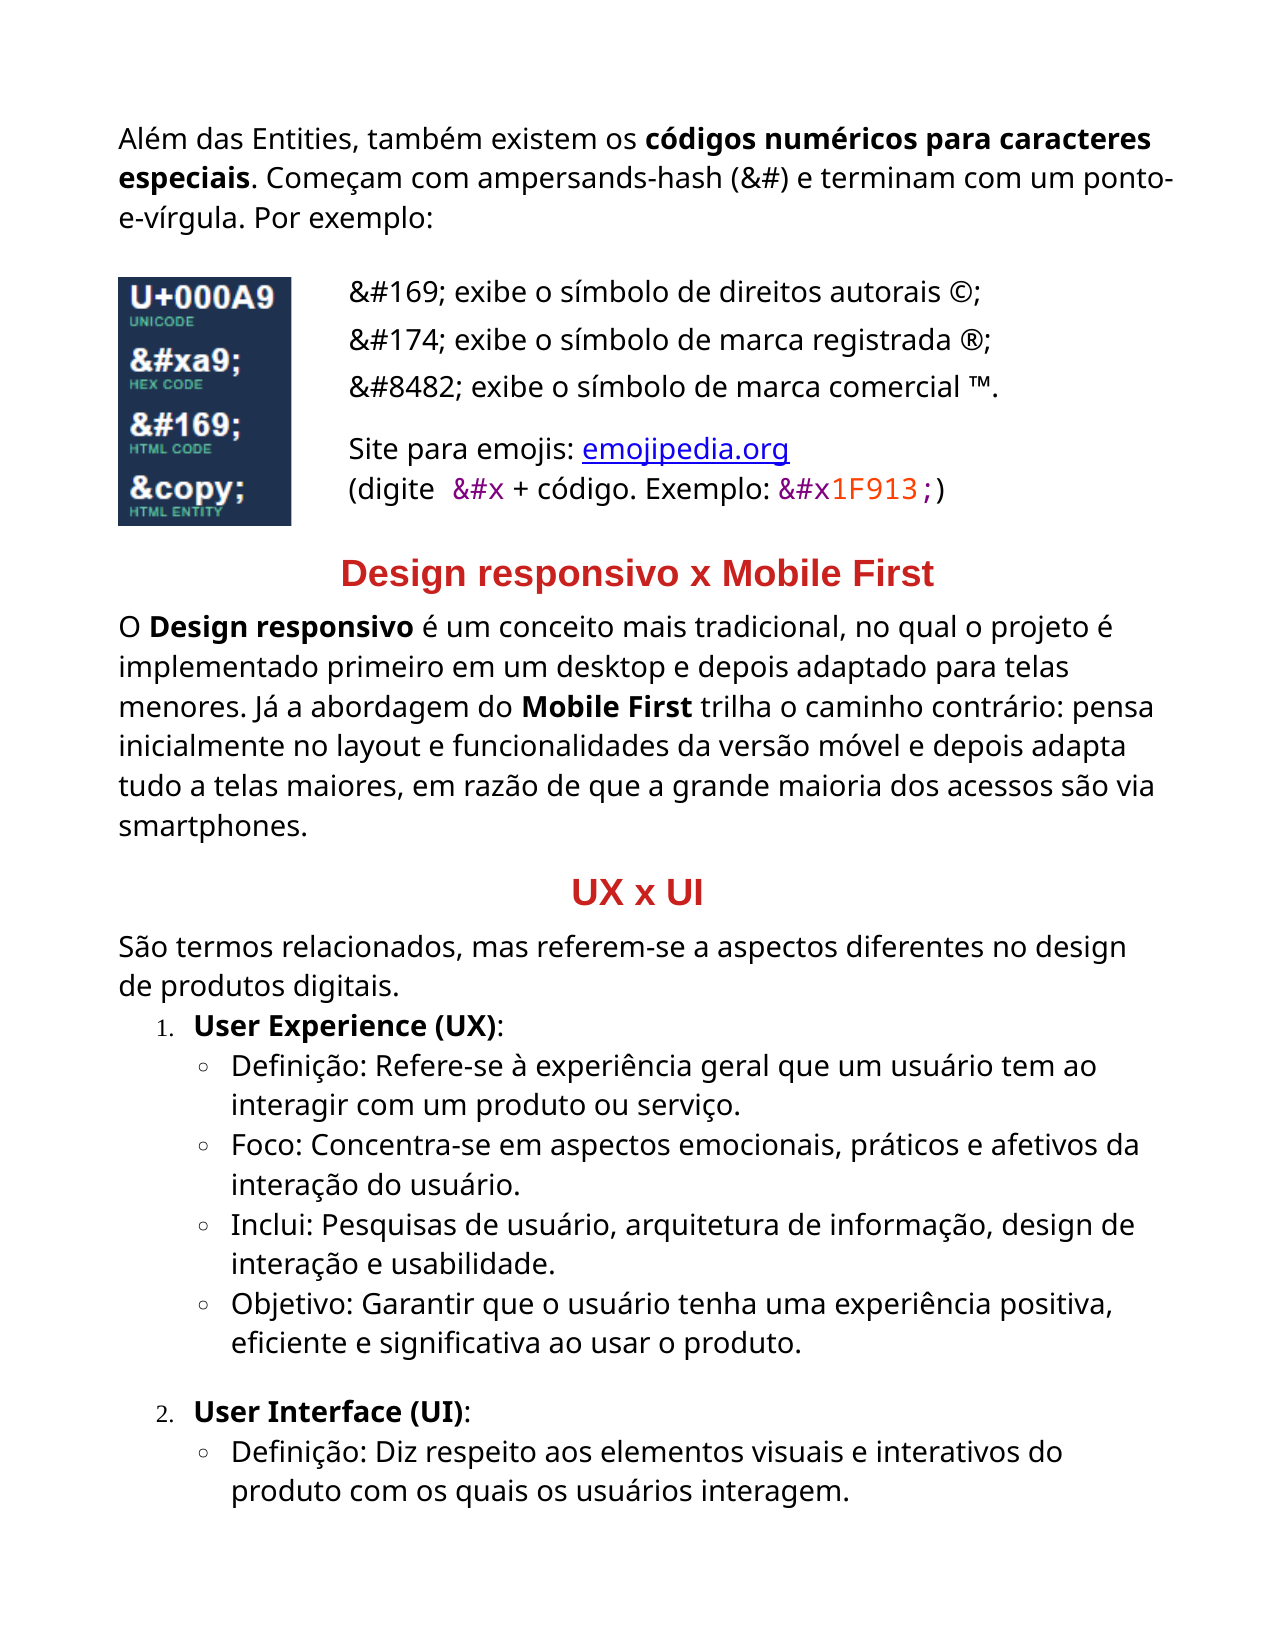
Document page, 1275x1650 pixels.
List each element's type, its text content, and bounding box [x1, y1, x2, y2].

picture [118, 277, 292, 526]
text &#174; exibe o símbolo de marca registrada ®; [348, 319, 1157, 358]
list Inclui: Pesquisas de usuário, arquitetura de informação, design de interação e usabilidade. [193, 1204, 1157, 1283]
text &#169; exibe o símbolo de direitos autorais ©; [348, 271, 1157, 311]
list Definição: Refere-se à experiência geral que um usuário tem ao interagir com um produto ou serviço. [193, 1045, 1157, 1124]
text Além das Entities, também existem os códigos numéricos para caracteres especiais. Começam com ampersands-hash (&#) e terminam com um ponto-e-vírgula. Por exemplo: [118, 118, 1198, 237]
text &#8482; exibe o símbolo de marca comercial ™. [348, 366, 1157, 406]
text O Design responsivo é um conceito mais tradicional, no qual o projeto é implementado primeiro em um desktop e depois adaptado para telas menores. Já a abordagem do Mobile First trilha o caminho contrário: pensa inicialmente no layout e funcionalidades da versão móvel e depois adapta tudo a telas maiores, em razão de que a grande maioria dos acessos são via smartphones. [118, 607, 1157, 845]
list Definição: Diz respeito aos elementos visuais e interativos do produto com os quais os usuários interagem. [193, 1431, 1157, 1510]
list User Interface (UI): [156, 1391, 1157, 1431]
subtitle UX x UI [118, 870, 1157, 913]
list Objetivo: Garantir que o usuário tenha uma experiência positiva, eficiente e significativa ao usar o produto. [193, 1283, 1157, 1362]
list Foco: Concentra-se em aspectos emocionais, práticos e afetivos da interação do usuário. [193, 1124, 1157, 1204]
list User Experience (UX): [156, 1005, 1157, 1045]
subtitle Design responsivo x Mobile First [118, 551, 1157, 594]
text São termos relacionados, mas referem-se a aspectos diferentes no design de produtos digitais. [118, 926, 1157, 1005]
text Site para emojis: emojipedia.org (digite &#x + código. Exemplo: &#x1F913;) [348, 429, 1198, 508]
